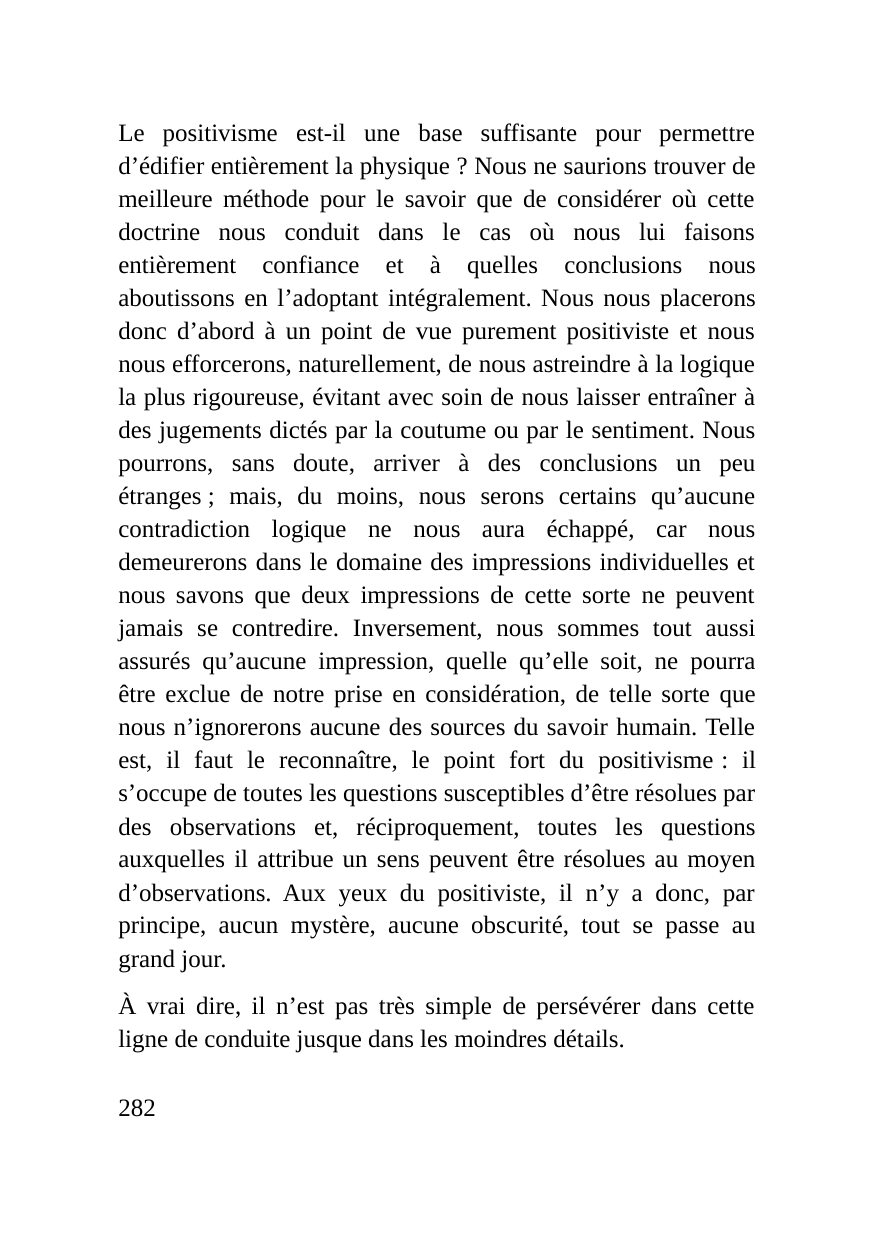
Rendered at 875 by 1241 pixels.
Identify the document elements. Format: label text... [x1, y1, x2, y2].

text À vrai dire, il n’est pas très simple de persévérer dans cette ligne de conduite jusque dans les moindres détails. [118, 991, 756, 1053]
text Le positivisme est-il une base suffisante pour permettre d’édifier entièrement la physique ? Nous ne saurions trouver de meilleure méthode pour le savoir que de considérer où cette doctrine nous conduit dans le cas où nous lui faisons entièrement confiance et à quelles conclusions nous aboutissons en l’adoptant intégralement. Nous nous placerons donc d’abord à un point de vue purement positiviste et nous nous efforcerons, naturellement, de nous astreindre à la logique la plus rigoureuse, évitant avec soin de nous laisser entraîner à des jugements dictés par la coutume ou par le sentiment. Nous pourrons, sans doute, arriver à des conclusions un peu étranges ; mais, du moins, nous serons certains qu’aucune contradiction logique ne nous aura échappé, car nous demeurerons dans le domaine des impressions individuelles et nous savons que deux impressions de cette sorte ne peuvent jamais se contredire. Inversement, nous sommes tout aussi assurés qu’aucune impression, quelle qu’elle soit, ne pourra être exclue de notre prise en considération, de telle sorte que nous n’ignorerons aucune des sources du savoir humain. Telle est, il faut le reconnaître, le point fort du positivisme : il s’occupe de toutes les questions susceptibles d’être résolues par des observations et, réciproquement, toutes les questions auxquelles il attribue un sens peuvent être résolues au moyen d’observations. Aux yeux du positiviste, il n’y a donc, par principe, aucun mystère, aucune obscurité, tout se passe au grand jour. [118, 118, 756, 972]
